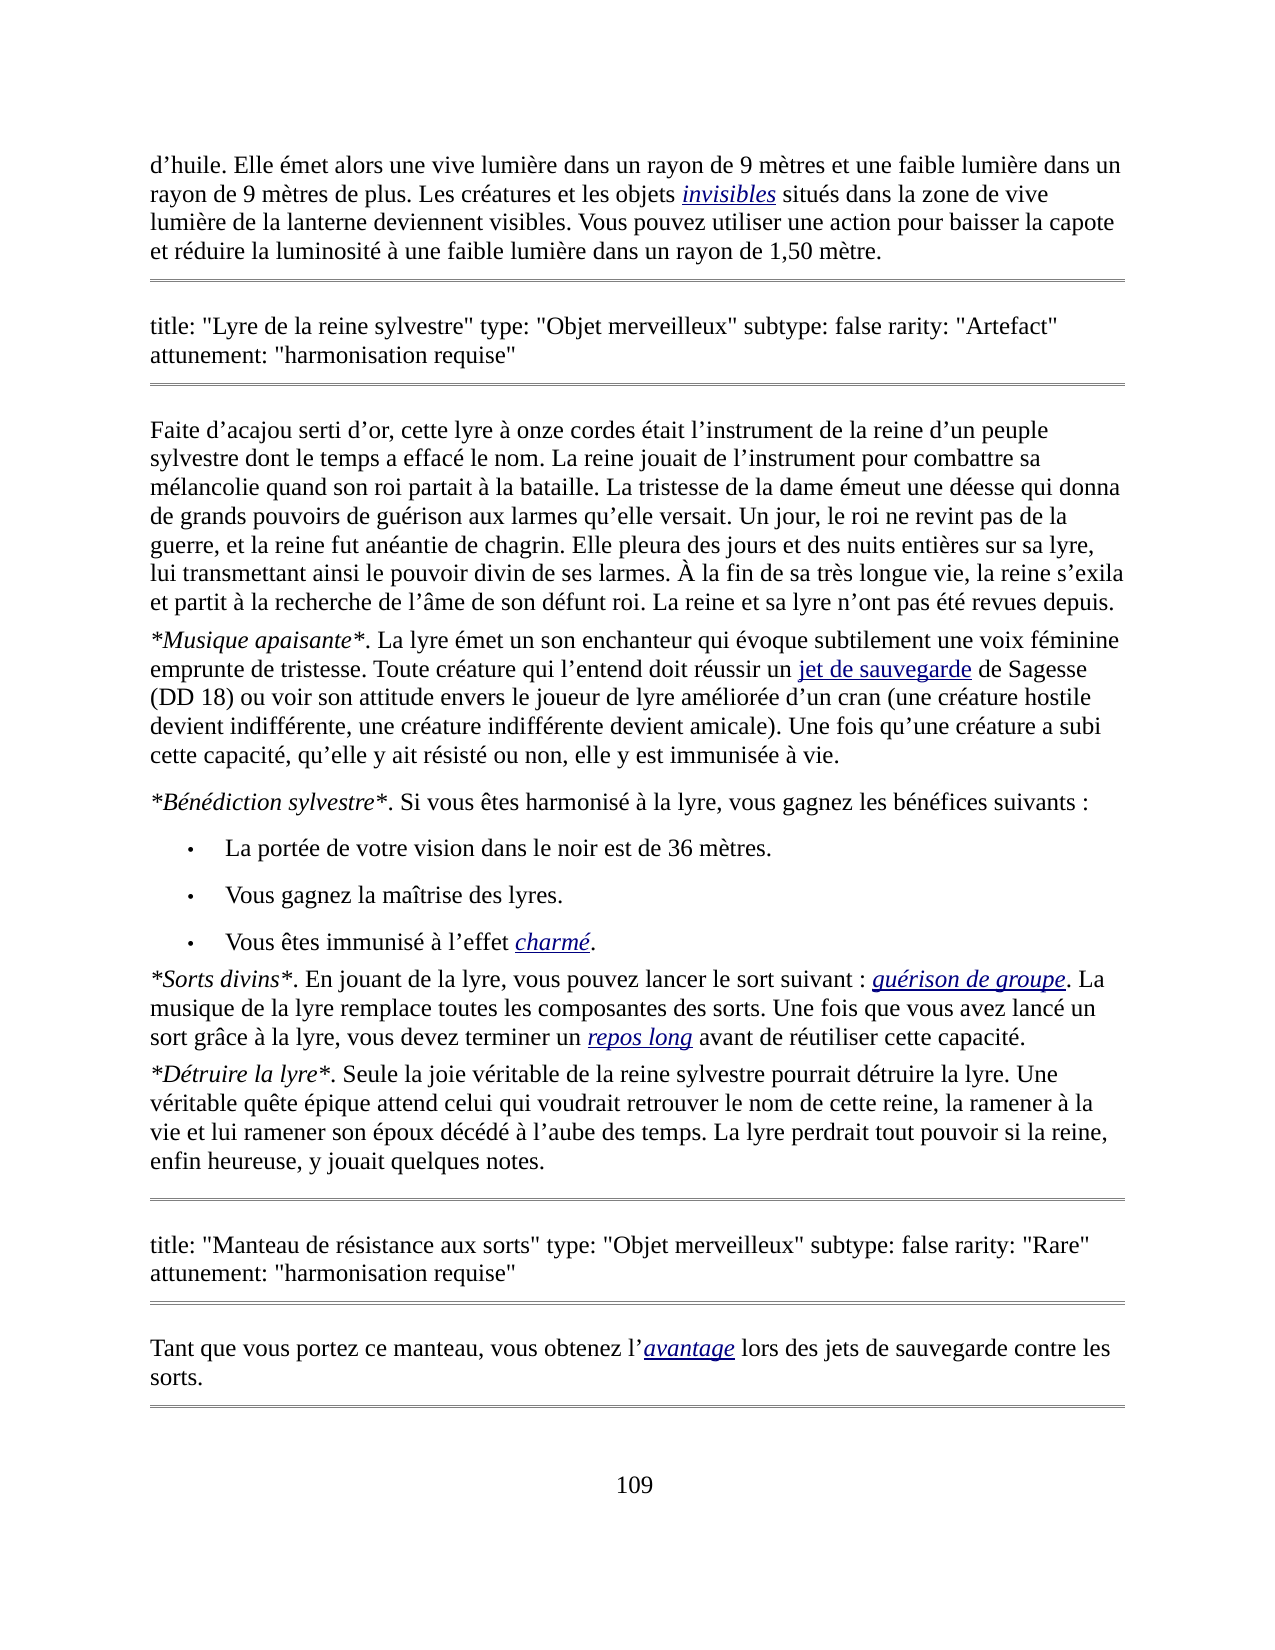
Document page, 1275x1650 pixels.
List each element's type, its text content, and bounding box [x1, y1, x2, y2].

text *Musique apaisante*. La lyre émet un son enchanteur qui évoque subtilement une voix féminine emprunte de tristesse. Toute créature qui l’entend doit réussir un jet de sauvegarde de Sagesse (DD 18) ou voir son attitude envers le joueur de lyre améliorée d’un cran (une créature hostile devient indifférente, une créature indifférente devient amicale). Une fois qu’une créature a subi cette capacité, qu’elle y ait résisté ou non, elle y est immunisée à vie. [150, 625, 1125, 769]
text title: "Manteau de résistance aux sorts" type: "Objet merveilleux" subtype: false rarity: "Rare" attunement: "harmonisation requise" [150, 1230, 1125, 1287]
list Vous êtes immunisé à l’effet charmé. [187, 927, 1125, 955]
list La portée de votre vision dans le noir est de 36 mètres. [187, 833, 1125, 862]
text Faite d’acajou serti d’or, cette lyre à onze cordes était l’instrument de la reine d’un peuple sylvestre dont le temps a effacé le nom. La reine jouait de l’instrument pour combattre sa mélancolie quand son roi partait à la bataille. La tristesse de la dame émeut une déesse qui donna de grands pouvoirs de guérison aux larmes qu’elle versait. Un jour, le roi ne revint pas de la guerre, et la reine fut anéantie de chagrin. Elle pleura des jours et des nuits entières sur sa lyre, lui transmettant ainsi le pouvoir divin de ses larmes. À la fin de sa très longue vie, la reine s’exila et partit à la recherche de l’âme de son défunt roi. La reine et sa lyre n’ont pas été revues depuis. [150, 415, 1125, 616]
text Tant que vous portez ce manteau, vous obtenez l’avantage lors des jets de sauvegarde contre les sorts. [150, 1333, 1125, 1391]
text *Sorts divins*. En jouant de la lyre, vous pouvez lancer le sort suivant : guérison de groupe. La musique de la lyre remplace toutes les composantes des sorts. Une fois que vous avez lancé un sort grâce à la lyre, vous devez terminer un repos long avant de réutiliser cette capacité. [150, 964, 1125, 1051]
text title: "Lyre de la reine sylvestre" type: "Objet merveilleux" subtype: false rarity: "Artefact" attunement: "harmonisation requise" [150, 311, 1125, 369]
text d’huile. Elle émet alors une vive lumière dans un rayon de 9 mètres et une faible lumière dans un rayon de 9 mètres de plus. Les créatures et les objets invisibles situés dans la zone de vive lumière de la lanterne deviennent visibles. Vous pouvez utiliser une action pour baisser la capote et réduire la luminosité à une faible lumière dans un rayon de 1,50 mètre. [150, 150, 1125, 265]
list Vous gagnez la maîtrise des lyres. [187, 880, 1125, 909]
text *Bénédiction sylvestre*. Si vous êtes harmonisé à la lyre, vous gagnez les bénéfices suivants : [150, 787, 1125, 815]
text *Détruire la lyre*. Seule la joie véritable de la reine sylvestre pourrait détruire la lyre. Une véritable quête épique attend celui qui voudrait retrouver le nom de cette reine, la ramener à la vie et lui ramener son époux décédé à l’aube des temps. La lyre perdrait tout pouvoir si la reine, enfin heureuse, y jouait quelques notes. [150, 1059, 1125, 1174]
